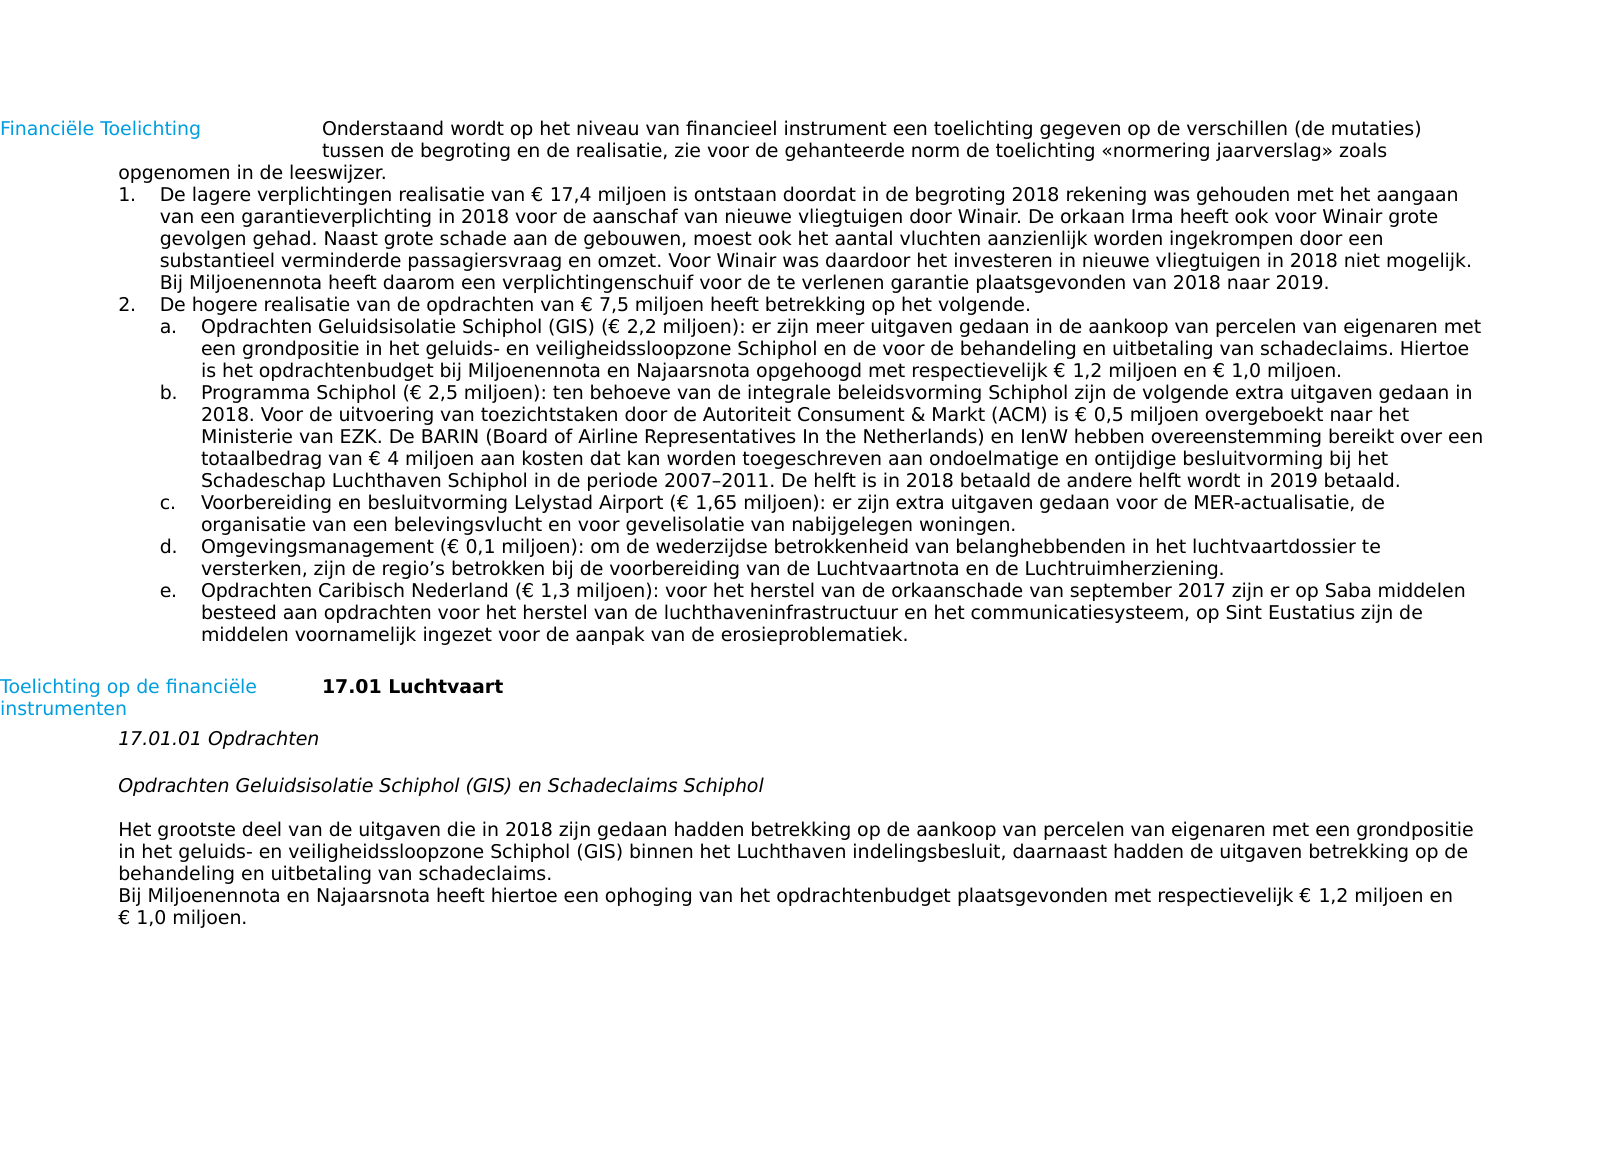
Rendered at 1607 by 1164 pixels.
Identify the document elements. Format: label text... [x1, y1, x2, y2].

text Toelichting op de financiële instrumenten [0, 676, 322, 719]
text 2. De hogere realisatie van de opdrachten van € 7,5 miljoen heeft betrekking op het volgende. [118, 294, 1488, 316]
text Het grootste deel van de uitgaven die in 2018 zijn gedaan hadden betrekking op de aankoop van percelen van eigenaren met een grondpositie in het geluids- en veiligheidssloopzone Schiphol (GIS) binnen het Luchthaven indelingsbesluit, daarnaast hadden de uitgaven betrekking op de behandeling en uitbetaling van schadeclaims. [118, 819, 1488, 885]
text a. Opdrachten Geluidsisolatie Schiphol (GIS) (€ 2,2 miljoen): er zijn meer uitgaven gedaan in de aankoop van percelen van eigenaren met een grondpositie in het geluids- en veiligheidssloopzone Schiphol en de voor de behandeling en uitbetaling van schadeclaims. Hiertoe is het opdrachtenbudget bij Miljoenennota en Najaarsnota opgehoogd met respectievelijk € 1,2 miljoen en € 1,0 miljoen. [159, 316, 1488, 382]
text 1. De lagere verplichtingen realisatie van € 17,4 miljoen is ontstaan doordat in de begroting 2018 rekening was gehouden met het aangaan van een garantieverplichting in 2018 voor de aanschaf van nieuwe vliegtuigen door Winair. De orkaan Irma heeft ook voor Winair grote gevolgen gehad. Naast grote schade aan de gebouwen, moest ook het aantal vluchten aanzienlijk worden ingekrompen door een substantieel verminderde passagiersvraag en omzet. Voor Winair was daardoor het investeren in nieuwe vliegtuigen in 2018 niet mogelijk. Bij Miljoenennota heeft daarom een verplichtingenschuif voor de te verlenen garantie plaatsgevonden van 2018 naar 2019. [118, 184, 1488, 294]
text d. Omgevingsmanagement (€ 0,1 miljoen): om de wederzijdse betrokkenheid van belanghebbenden in het luchtvaartdossier te versterken, zijn de regio’s betrokken bij de voorbereiding van de Luchtvaartnota en de Luchtruimherziening. [159, 536, 1488, 580]
text Bij Miljoenennota en Najaarsnota heeft hiertoe een ophoging van het opdrachtenbudget plaatsgevonden met respectievelijk € 1,2 miljoen en € 1,0 miljoen. [118, 885, 1488, 929]
text Onderstaand wordt op het niveau van financieel instrument een toelichting gegeven op de verschillen (de mutaties) tussen de begroting en de realisatie, zie voor de gehanteerde norm de toelichting «normering jaarverslag» zoals opgenomen in de leeswijzer. [0, 118, 1488, 184]
subtitle 17.01 Luchtvaart [322, 676, 1488, 698]
subtitle Opdrachten Geluidsisolatie Schiphol (GIS) en Schadeclaims Schiphol [118, 774, 1488, 797]
text e. Opdrachten Caribisch Nederland (€ 1,3 miljoen): voor het herstel van de orkaanschade van september 2017 zijn er op Saba middelen besteed aan opdrachten voor het herstel van de luchthaveninfrastructuur en het communicatiesysteem, op Sint Eustatius zijn de middelen voornamelijk ingezet voor de aanpak van de erosieproblematiek. [159, 580, 1488, 646]
text c. Voorbereiding en besluitvorming Lelystad Airport (€ 1,65 miljoen): er zijn extra uitgaven gedaan voor de MER-actualisatie, de organisatie van een belevingsvlucht en voor gevelisolatie van nabijgelegen woningen. [159, 492, 1488, 536]
text Financiële Toelichting [0, 118, 322, 140]
subtitle 17.01.01 Opdrachten [118, 728, 1488, 749]
text b. Programma Schiphol (€ 2,5 miljoen): ten behoeve van de integrale beleidsvorming Schiphol zijn de volgende extra uitgaven gedaan in 2018. Voor de uitvoering van toezichtstaken door de Autoriteit Consument & Markt (ACM) is € 0,5 miljoen overgeboekt naar het Ministerie van EZK. De BARIN (Board of Airline Representatives In the Netherlands) en IenW hebben overeenstemming bereikt over een totaalbedrag van € 4 miljoen aan kosten dat kan worden toegeschreven aan ondoelmatige en ontijdige besluitvorming bij het Schadeschap Luchthaven Schiphol in de periode 2007–2011. De helft is in 2018 betaald de andere helft wordt in 2019 betaald. [159, 382, 1488, 492]
